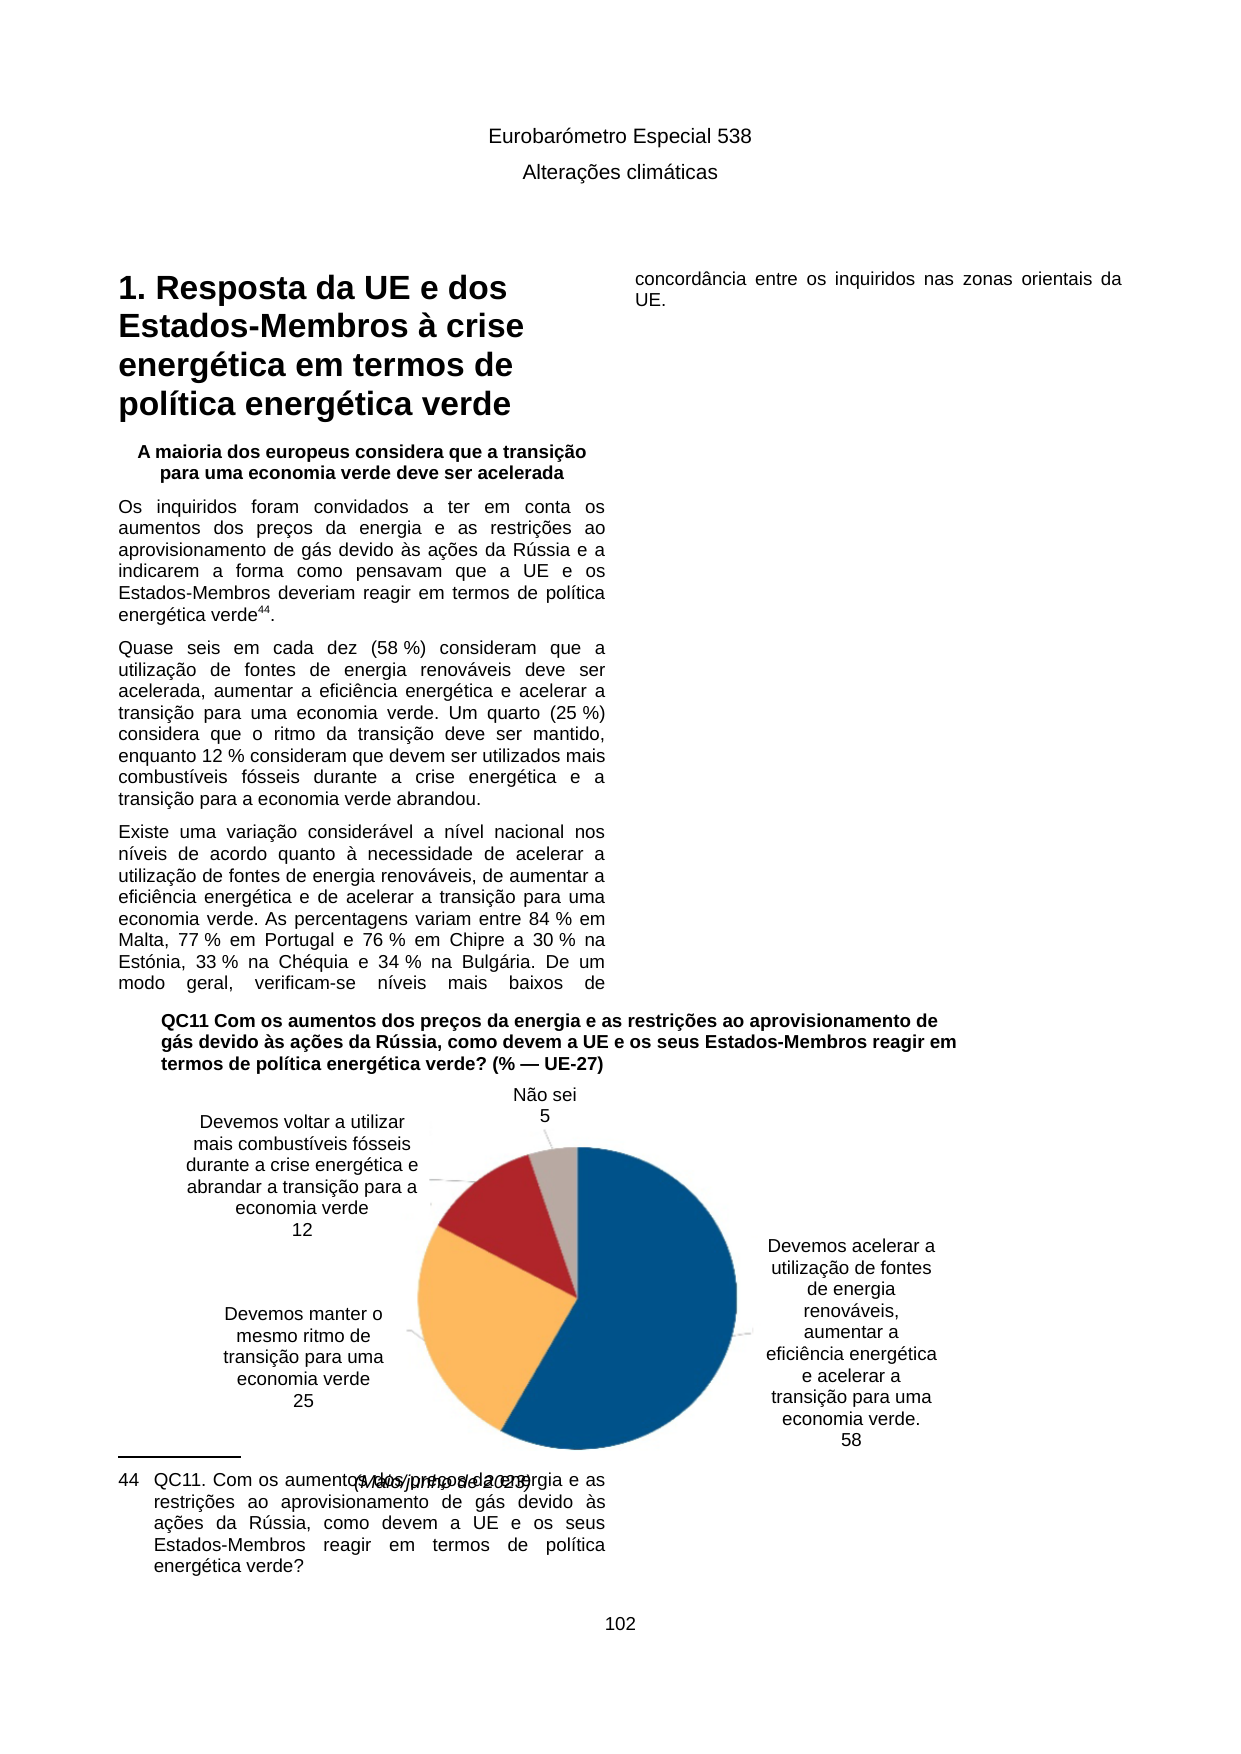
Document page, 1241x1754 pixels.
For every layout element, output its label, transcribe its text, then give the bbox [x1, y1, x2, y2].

subtitle 1. Resposta da UE e dos Estados-Membros à crise energética em termos de política energética verde [118, 268, 605, 422]
text concordância entre os inquiridos nas zonas orientais da UE. [635, 268, 1122, 311]
text Quase seis em cada dez (58 %) consideram que a utilização de fontes de energia renováveis deve ser acelerada, aumentar a eficiência energética e acelerar a transição para uma economia verde. Um quarto (25 %) considera que o ritmo da transição deve ser mantido, enquanto 12 % consideram que devem ser utilizados mais combustíveis fósseis durante a crise energética e a transição para a economia verde abrandou. [118, 637, 605, 809]
text A maioria dos europeus considera que a transição para uma economia verde deve ser acelerada [118, 441, 605, 484]
text QC11. Com os aumentos dos preços da energia e as restrições ao aprovisionamento de gás devido às ações da Rússia, como devem a UE e os seus Estados-Membros reagir em termos de política energética verde? [118, 1469, 605, 1577]
text Os inquiridos foram convidados a ter em conta os aumentos dos preços da energia e as restrições ao aprovisionamento de gás devido às ações da Rússia e a indicarem a forma como pensavam que a UE e os Estados-Membros deveriam reagir em termos de política energética verde. [118, 496, 605, 625]
text Existe uma variação considerável a nível nacional nos níveis de acordo quanto à necessidade de acelerar a utilização de fontes de energia renováveis, de aumentar a eficiência energética e de acelerar a transição para uma economia verde. As percentagens variam entre 84 % em Malta, 77 % em Portugal e 76 % em Chipre a 30 % na Estónia, 33 % na Chéquia e 34 % na Bulgária. De um modo geral, verificam-se níveis mais baixos de [118, 821, 605, 994]
picture [400, 1112, 761, 1451]
